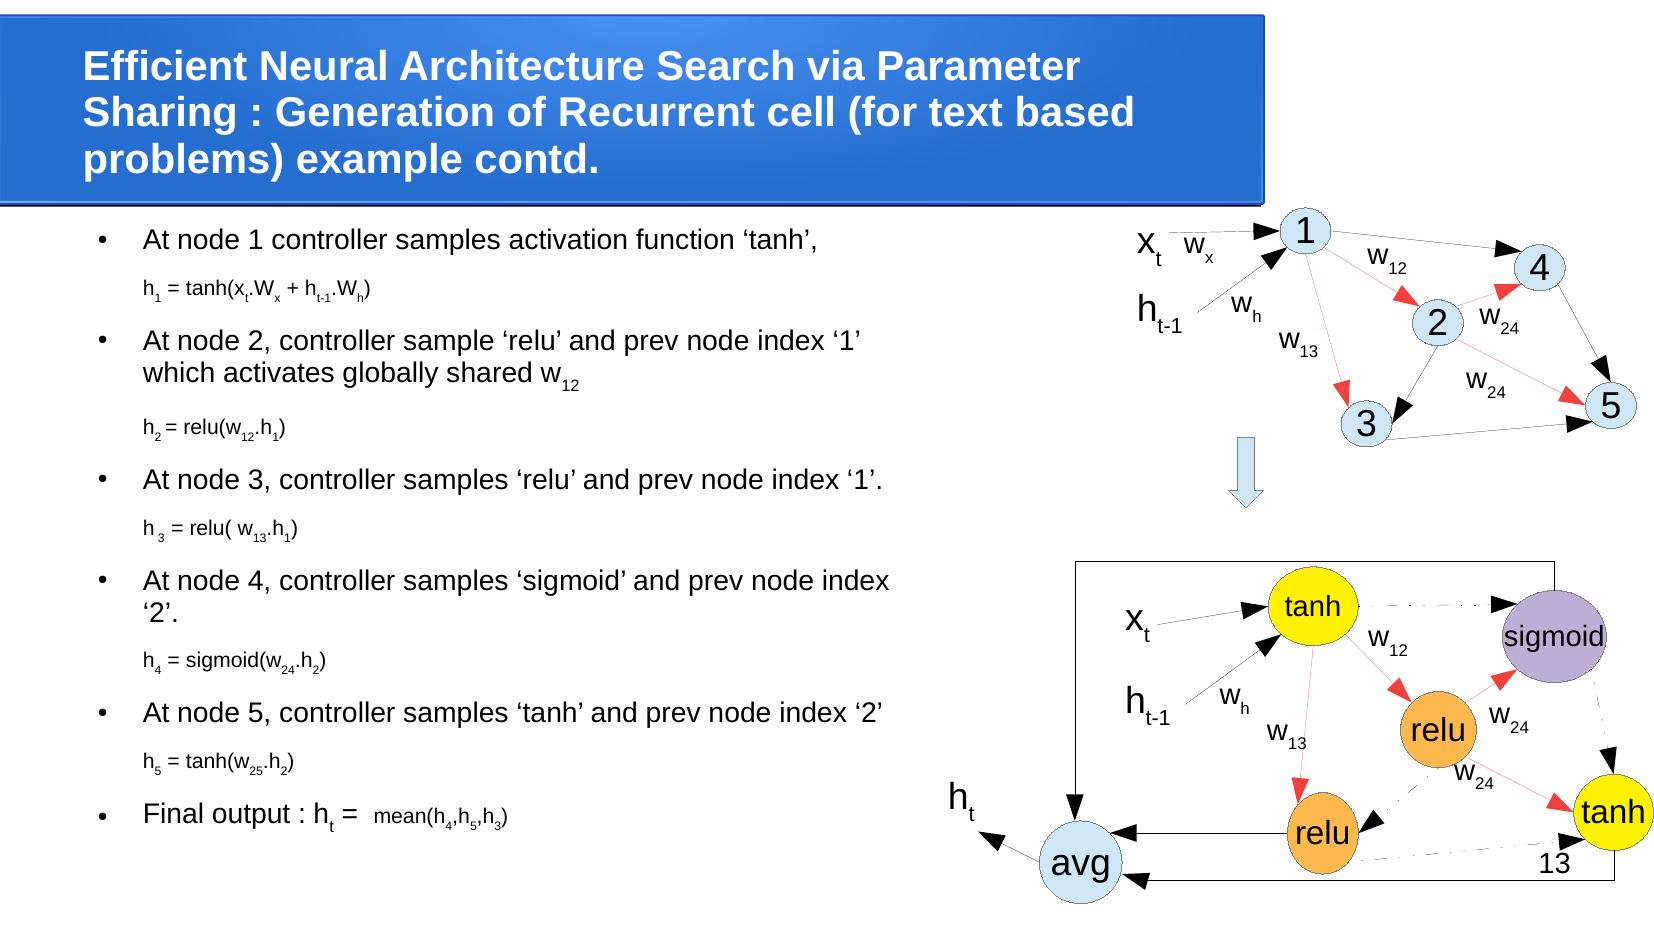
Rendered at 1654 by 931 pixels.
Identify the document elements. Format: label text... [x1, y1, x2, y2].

text_box ht-1 [1110, 671, 1188, 789]
text_box ht [933, 767, 990, 834]
text_box w12 [1353, 612, 1438, 684]
text_box w13 [1263, 314, 1349, 385]
text_box w24 [1464, 290, 1550, 346]
text_box w12 [1352, 230, 1438, 301]
text_box wh [1204, 670, 1290, 758]
text_box relu [1400, 691, 1474, 768]
title Efficient Neural Architecture Search via Parameter Sharing : Generation of Recurrent cell (for text based problems) example contd. [82, 35, 1235, 189]
text_box w24 [1474, 689, 1560, 745]
text_box 5 [1585, 382, 1637, 429]
text_box w24 [1439, 746, 1525, 802]
text_box 1 [1280, 207, 1331, 254]
text_box 2 [1412, 299, 1464, 346]
text_box relu [1287, 792, 1359, 875]
text_box 3 [1341, 400, 1393, 447]
list At node 1 controller samples activation function ‘tanh’, h1 = tanh(xt.Wx + ht-1.Wh) At node 2, controller sample ‘relu’ and prev node index ‘1’ which activates globally shared w12 h2 = relu(w12.h1) At node 3, controller samples ‘relu’ and prev node index ‘1’. h 3 = relu( w13.h1) At node 4, controller samples ‘sigmoid’ and prev node index ‘2’. h4 = sigmoid(w24.h2) At node 5, controller samples ‘tanh’ and prev node index ‘2’ h5 = tanh(w25.h2) Final output : ht = mean(h4,h5,h3) [82, 224, 934, 839]
text_box ht-1 [1122, 280, 1200, 397]
text_box 4 [1514, 244, 1566, 290]
text_box wx [1169, 219, 1255, 308]
text_box wh [1216, 278, 1302, 367]
text_box [1228, 437, 1264, 508]
text_box w24 [1451, 354, 1536, 410]
text_box xt [1110, 589, 1170, 697]
text_box avg [1039, 820, 1123, 904]
text_box w13 [1252, 706, 1337, 777]
text_box xt [1122, 212, 1182, 280]
text_box tanh [1573, 774, 1654, 851]
text_box tanh [1268, 566, 1359, 646]
text_box sigmoid [1502, 590, 1607, 683]
